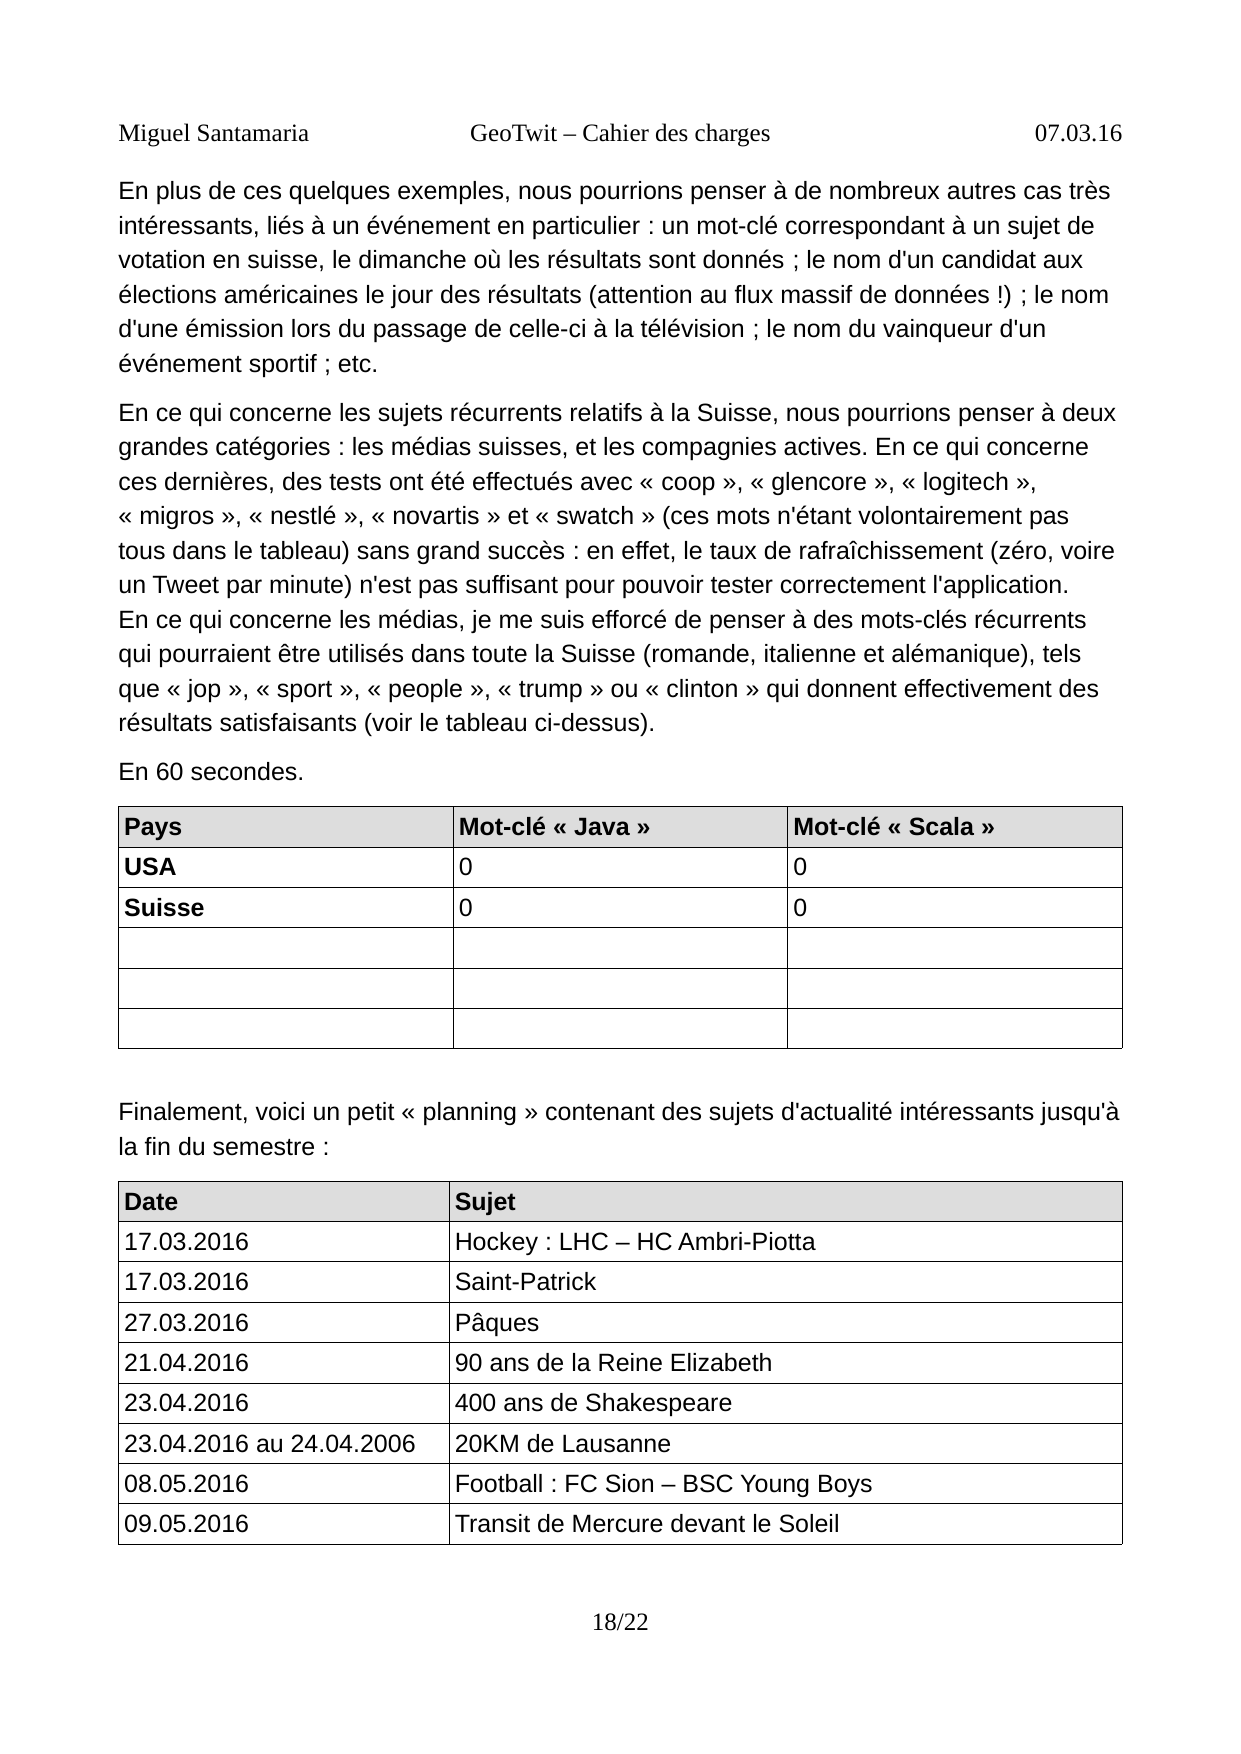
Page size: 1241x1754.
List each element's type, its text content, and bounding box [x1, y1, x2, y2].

table_cell USA [119, 848, 453, 887]
text Finalement, voici un petit « planning » contenant des sujets d'actualité intéressants jusqu'à la fin du semestre : [118, 1097, 1122, 1161]
table_cell Pâques [450, 1303, 1122, 1342]
table_cell 08.05.2016 [119, 1464, 449, 1503]
text En 60 secondes. [118, 757, 1122, 786]
table_cell Football : FC Sion – BSC Young Boys [450, 1464, 1122, 1503]
table_cell [119, 928, 453, 967]
table_cell 09.05.2016 [119, 1504, 449, 1544]
table_cell 21.04.2016 [119, 1343, 449, 1382]
table_cell 27.03.2016 [119, 1303, 449, 1342]
table_header Mot-clé « Java » [454, 807, 787, 847]
table_header Date [119, 1182, 449, 1221]
table_cell 0 [454, 848, 787, 887]
table_cell 20KM de Lausanne [450, 1424, 1122, 1463]
table_header Pays [119, 807, 453, 847]
text En ce qui concerne les sujets récurrents relatifs à la Suisse, nous pourrions penser à deux grandes catégories : les médias suisses, et les compagnies actives. En ce qui concerne ces dernières, des tests ont été effectués avec « coop », « glencore », « logitech », « migros », « nestlé », « novartis » et « swatch » (ces mots n'étant volontairement pas tous dans le tableau) sans grand succès : en effet, le taux de rafraîchissement (zéro, voire un Tweet par minute) n'est pas suffisant pour pouvoir tester correctement l'application. En ce qui concerne les médias, je me suis efforcé de penser à des mots-clés récurrents qui pourraient être utilisés dans toute la Suisse (romande, italienne et alémanique), tels que « jop », « sport », « people », « trump » ou « clinton » qui donnent effectivement des résultats satisfaisants (voir le tableau ci-dessus). [118, 398, 1122, 737]
table_cell 23.04.2016 [119, 1384, 449, 1423]
table_cell 90 ans de la Reine Elizabeth [450, 1343, 1122, 1382]
table_cell 23.04.2016 au 24.04.2006 [119, 1424, 449, 1463]
table_cell Suisse [119, 888, 453, 927]
table_cell 400 ans de Shakespeare [450, 1384, 1122, 1423]
table_cell [119, 969, 453, 1008]
table_cell [119, 1009, 453, 1048]
table_header Mot-clé « Scala » [788, 807, 1122, 847]
table_cell 17.03.2016 [119, 1262, 449, 1302]
table_cell [788, 928, 1122, 967]
table_cell [788, 969, 1122, 1008]
table_cell 0 [788, 888, 1122, 927]
table_cell [454, 1009, 787, 1048]
table_cell Transit de Mercure devant le Soleil [450, 1504, 1122, 1544]
table_cell [454, 969, 787, 1008]
table_cell [788, 1009, 1122, 1048]
table_cell 17.03.2016 [119, 1222, 449, 1261]
table_cell Hockey : LHC – HC Ambri-Piotta [450, 1222, 1122, 1261]
table_cell [454, 928, 787, 967]
text En plus de ces quelques exemples, nous pourrions penser à de nombreux autres cas très intéressants, liés à un événement en particulier : un mot-clé correspondant à un sujet de votation en suisse, le dimanche où les résultats sont donnés ; le nom d'un candidat aux élections américaines le jour des résultats (attention au flux massif de données !) ; le nom d'une émission lors du passage de celle-ci à la télévision ; le nom du vainqueur d'un événement sportif ; etc. [118, 176, 1122, 377]
table_cell 0 [788, 848, 1122, 887]
table_cell Saint-Patrick [450, 1262, 1122, 1302]
table_cell 0 [454, 888, 787, 927]
table_header Sujet [450, 1182, 1122, 1221]
